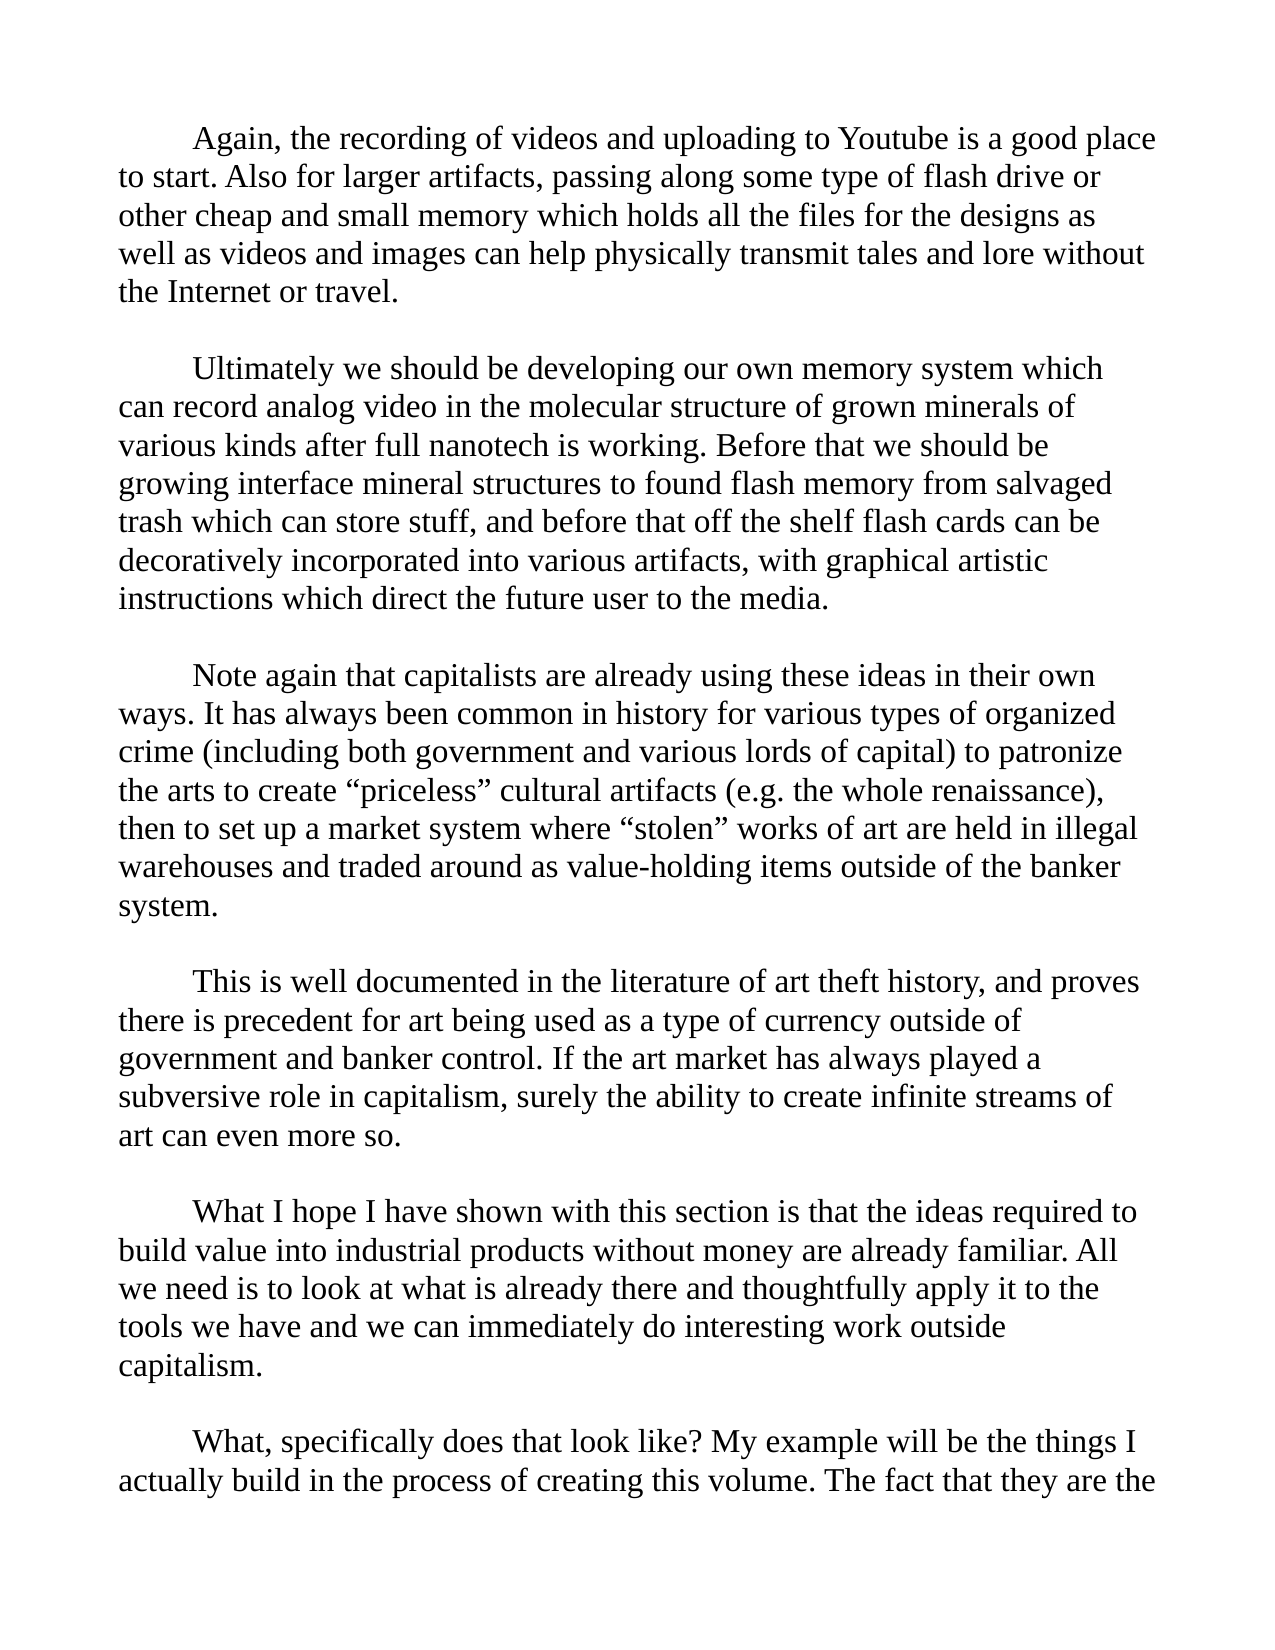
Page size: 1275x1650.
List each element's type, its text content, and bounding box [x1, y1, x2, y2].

text This is well documented in the literature of art theft history, and proves there is precedent for art being used as a type of currency outside of government and banker control. If the art market has always played a subversive role in capitalism, surely the ability to create infinite streams of art can even more so. [118, 961, 1157, 1153]
text What, specifically does that look like? My example will be the things I actually build in the process of creating this volume. The fact that they are the [118, 1421, 1157, 1498]
text Ultimately we should be developing our own memory system which can record analog video in the molecular structure of grown minerals of various kinds after full nanotech is working. Before that we should be growing interface mineral structures to found flash memory from salvaged trash which can store stuff, and before that off the shelf flash cards can be decoratively incorporated into various artifacts, with graphical artistic instructions which direct the future user to the media. [118, 348, 1157, 616]
text Again, the recording of videos and uploading to Youtube is a good place to start. Also for larger artifacts, passing along some type of flash drive or other cheap and small memory which holds all the files for the designs as well as videos and images can help physically transmit tales and lore without the Internet or travel. [118, 118, 1157, 310]
text Note again that capitalists are already using these ideas in their own ways. It has always been common in history for various types of organized crime (including both government and various lords of capital) to patronize the arts to create “priceless” cultural artifacts (e.g. the whole renaissance), then to set up a market system where “stolen” works of art are held in illegal warehouses and traded around as value-holding items outside of the banker system. [118, 655, 1157, 923]
text What I hope I have shown with this section is that the ideas required to build value into industrial products without money are already familiar. All we need is to look at what is already there and thoughtfully apply it to the tools we have and we can immediately do interesting work outside capitalism. [118, 1191, 1157, 1383]
